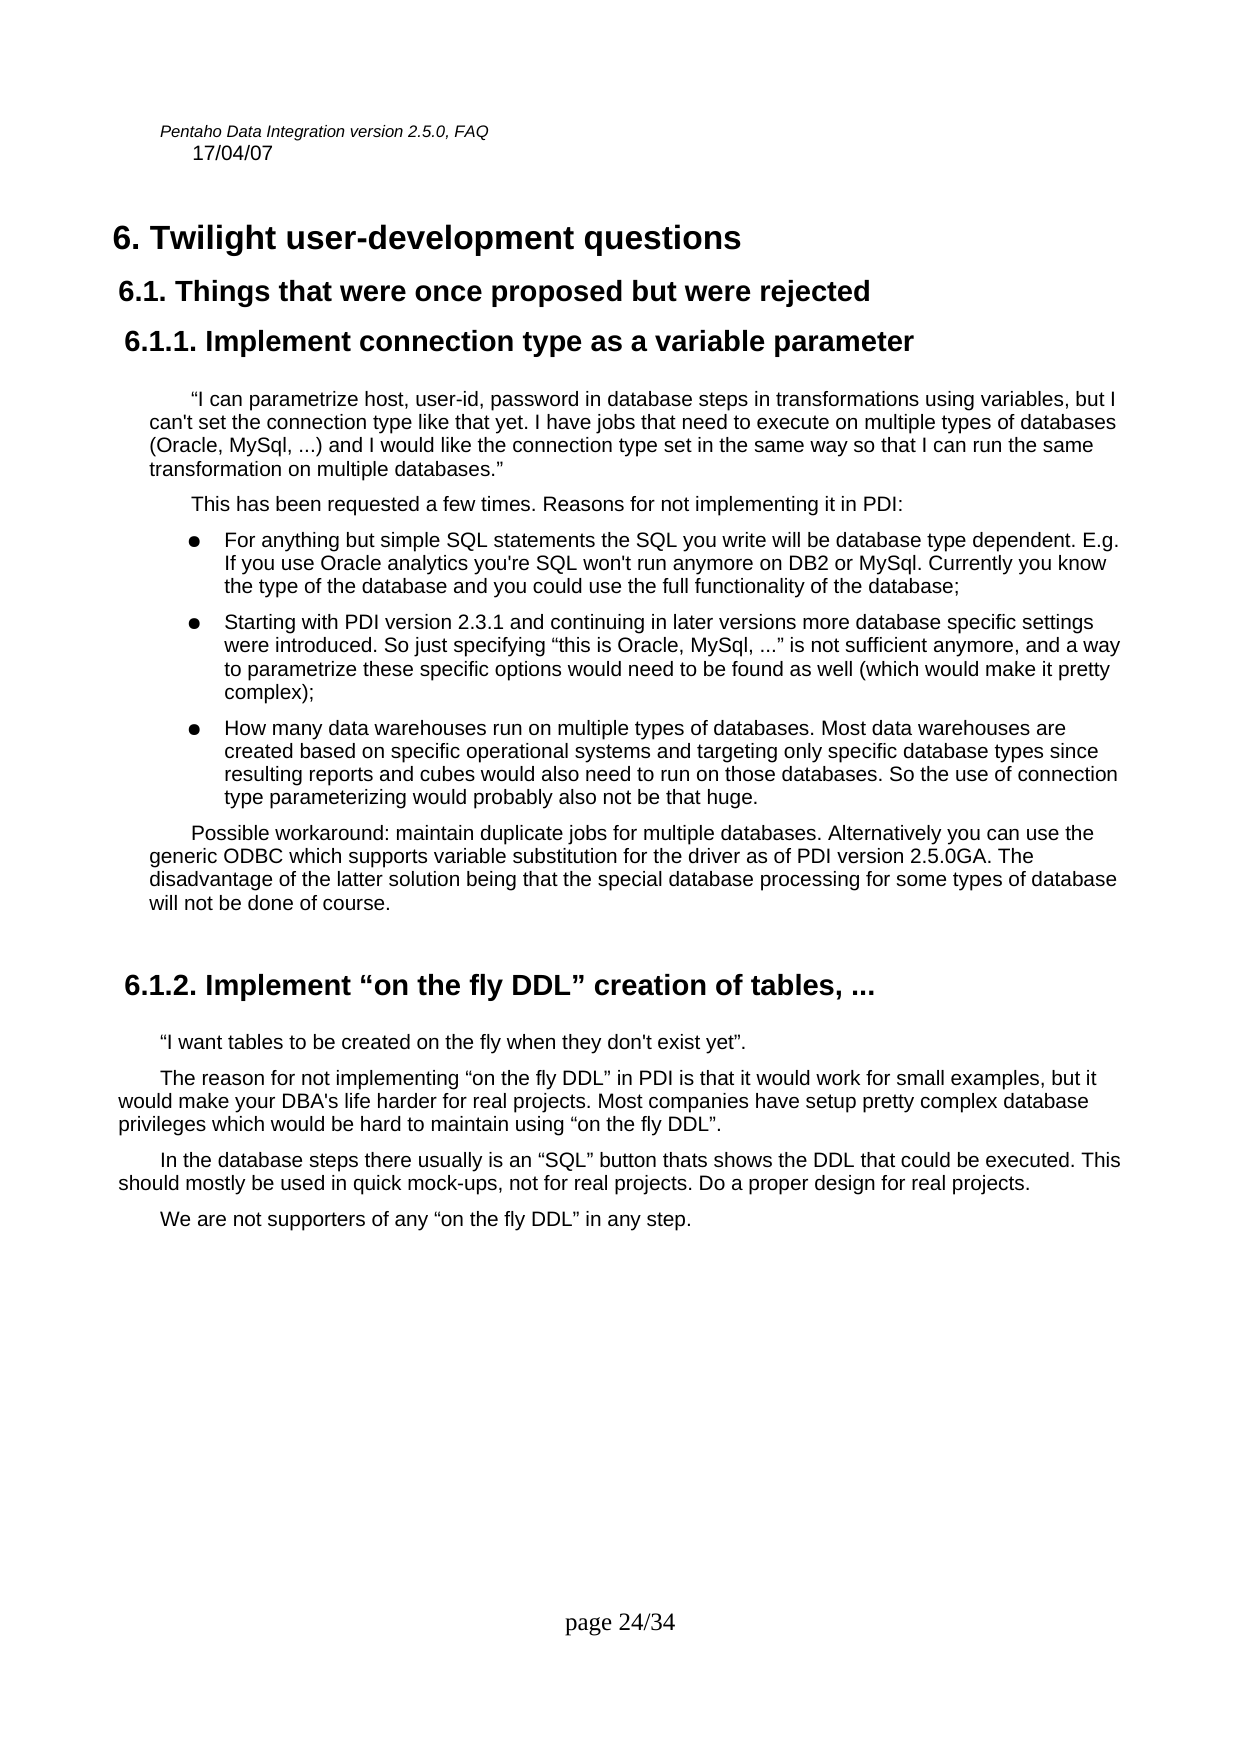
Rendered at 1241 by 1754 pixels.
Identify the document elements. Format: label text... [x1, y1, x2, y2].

list For anything but simple SQL statements the SQL you write will be database type dependent. E.g. If you use Oracle analytics you're SQL won't run anymore on DB2 or MySql. Currently you know the type of the database and you could use the full functionality of the database; [187, 528, 1122, 598]
text “I want tables to be created on the fly when they don't exist yet”. [118, 1031, 1122, 1054]
text We are not supporters of any “on the fly DDL” in any step. [118, 1208, 1122, 1231]
subtitle Implement connection type as a variable parameter [124, 325, 1122, 358]
text Possible workaround: maintain duplicate jobs for multiple databases. Alternatively you can use the generic ODBC which supports variable substitution for the driver as of PDI version 2.5.0GA. The disadvantage of the latter solution being that the special database processing for some types of database will not be done of course. [149, 822, 1122, 914]
subtitle Implement “on the fly DDL” creation of tables, ... [124, 969, 1122, 1001]
text The reason for not implementing “on the fly DDL” in PDI is that it would work for small examples, but it would make your DBA's life harder for real projects. Most companies have setup pretty complex database privileges which would be hard to maintain using “on the fly DDL”. [118, 1066, 1122, 1136]
text This has been requested a few times. Reasons for not implementing it in PDI: [149, 493, 1122, 516]
subtitle Twilight user-development questions [118, 219, 1122, 257]
text “I can parametrize host, user-id, password in database steps in transformations using variables, but I can't set the connection type like that yet. I have jobs that need to execute on multiple types of databases (Oracle, MySql, ...) and I would like the connection type set in the same way so that I can run the same transformation on multiple databases.” [149, 387, 1122, 480]
subtitle Things that were once proposed but were rejected [118, 275, 1122, 308]
list Starting with PDI version 2.3.1 and continuing in later versions more database specific settings were introduced. So just specifying “this is Oracle, MySql, ...” is not sufficient anymore, and a way to parametrize these specific options would need to be found as well (which would make it pretty complex); [187, 611, 1122, 704]
text In the database steps there usually is an “SQL” button thats shows the DDL that could be executed. This should mostly be used in quick mock-ups, not for real projects. Do a proper design for real projects. [118, 1149, 1122, 1195]
list How many data warehouses run on multiple types of databases. Most data warehouses are created based on specific operational systems and targeting only specific database types since resulting reports and cubes would also need to run on those databases. So the use of connection type parameterizing would probably also not be that huge. [187, 716, 1122, 809]
